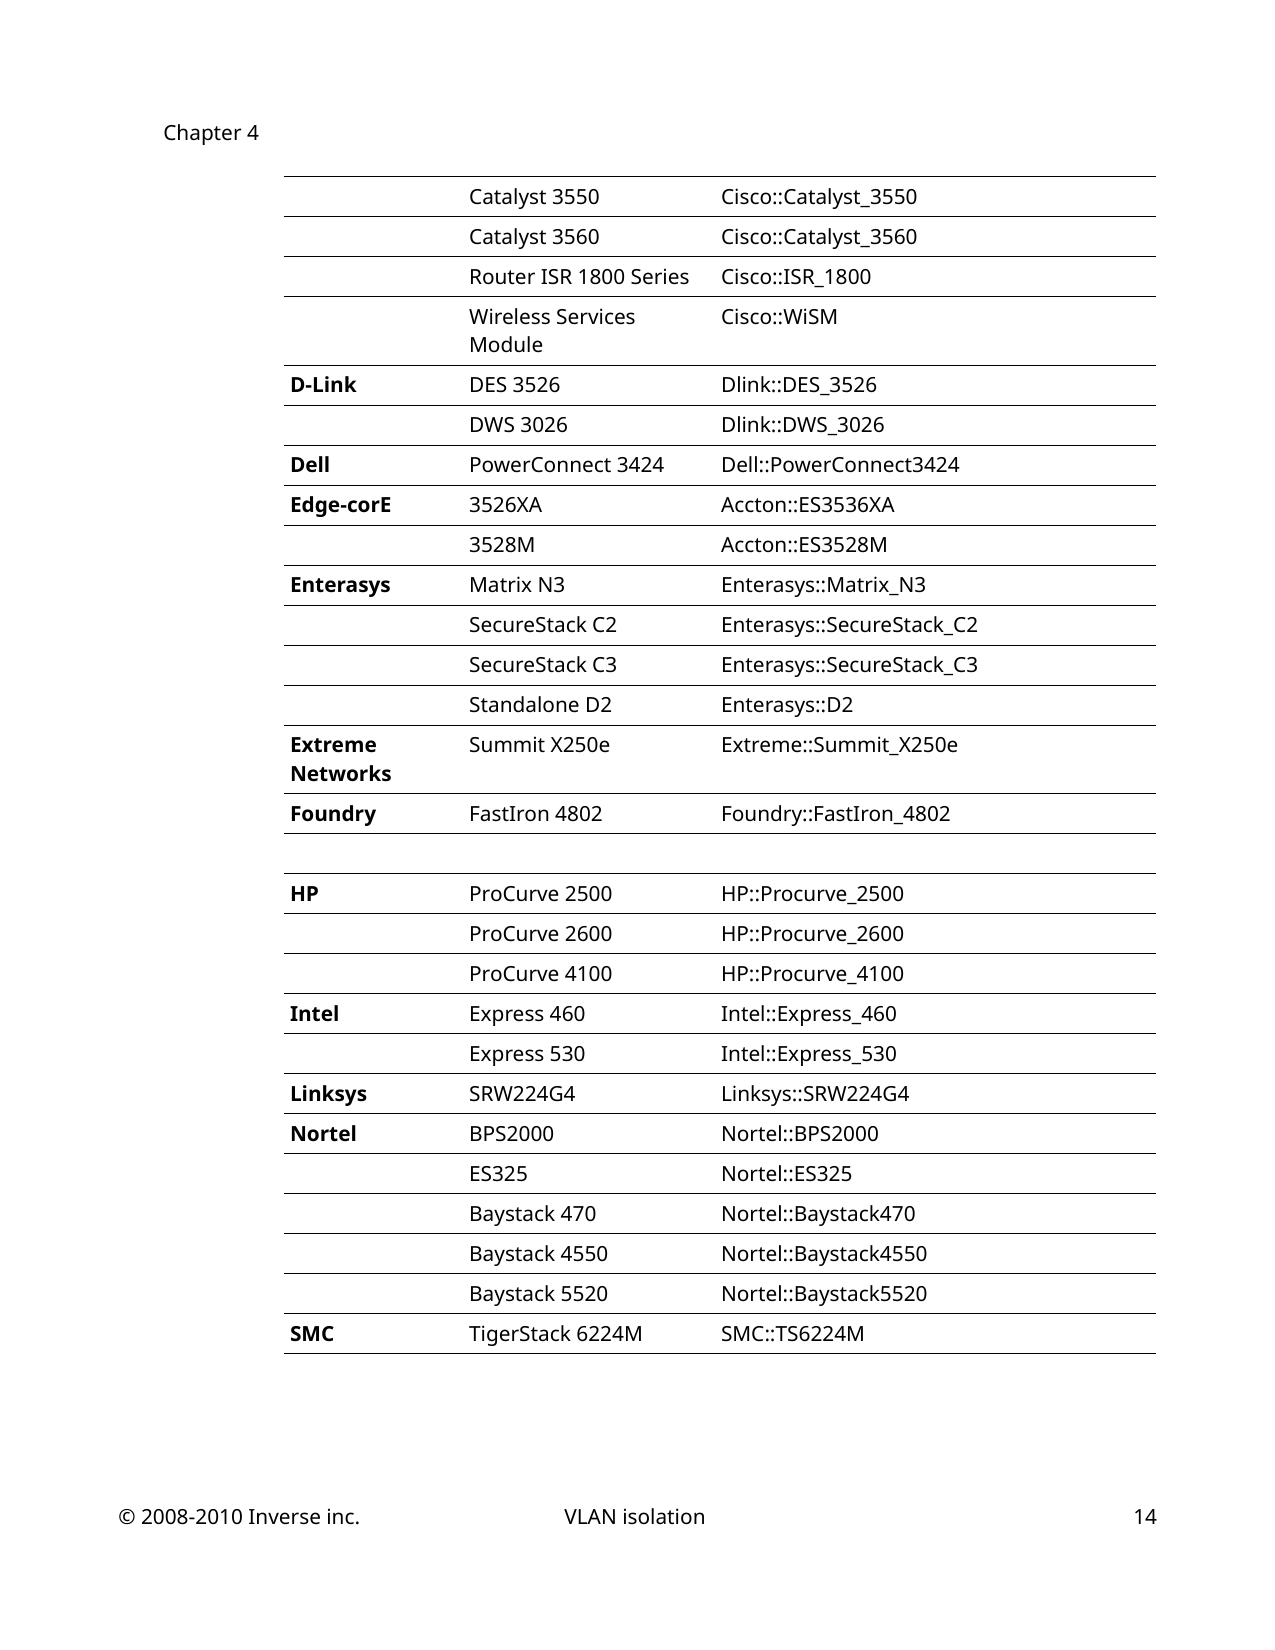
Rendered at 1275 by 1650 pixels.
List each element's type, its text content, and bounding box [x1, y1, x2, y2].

table_cell [284, 1034, 463, 1073]
table_cell Intel::Express_530 [715, 1034, 1156, 1073]
table_cell Dell::PowerConnect3424 [715, 446, 1156, 484]
table_cell HP::Procurve_2600 [715, 914, 1156, 953]
table_cell [284, 406, 463, 444]
table_cell BPS2000 [463, 1114, 715, 1153]
table_cell D-Link [284, 366, 463, 404]
table_cell DES 3526 [463, 366, 715, 404]
table_cell Dell [284, 446, 463, 484]
table_cell Dlink::DES_3526 [715, 366, 1156, 404]
table_cell Nortel::Baystack470 [715, 1194, 1156, 1233]
table_cell [284, 257, 463, 296]
table_cell 3528M [463, 526, 715, 564]
table_cell [284, 297, 463, 364]
table_cell SecureStack C2 [463, 606, 715, 644]
table_cell Linksys::SRW224G4 [715, 1074, 1156, 1113]
table_cell SecureStack C3 [463, 646, 715, 684]
table_cell Wireless Services Module [463, 297, 715, 364]
table_cell Cisco::Catalyst_3560 [715, 217, 1156, 256]
table_cell Intel::Express_460 [715, 994, 1156, 1033]
table_cell Nortel [284, 1114, 463, 1153]
table_cell PowerConnect 3424 [463, 446, 715, 484]
table_cell HP::Procurve_4100 [715, 954, 1156, 993]
table_cell [284, 217, 463, 256]
table_cell SMC [284, 1314, 463, 1353]
table_cell ProCurve 2600 [463, 914, 715, 953]
table_cell Enterasys::SecureStack_C2 [715, 606, 1156, 644]
table_cell [284, 686, 463, 724]
table_cell Catalyst 3550 [463, 177, 715, 216]
table_cell HP [284, 874, 463, 913]
table_cell [284, 914, 463, 953]
table_cell [284, 1154, 463, 1193]
table_cell Express 530 [463, 1034, 715, 1073]
table_cell Matrix N3 [463, 566, 715, 604]
table_cell Summit X250e [463, 726, 715, 793]
table_cell Foundry::FastIron_4802 [715, 794, 1156, 833]
table_cell [284, 954, 463, 993]
table_cell [284, 1274, 463, 1313]
table_cell [715, 834, 1156, 873]
table_cell Standalone D2 [463, 686, 715, 724]
table_cell HP::Procurve_2500 [715, 874, 1156, 913]
table_cell ProCurve 4100 [463, 954, 715, 993]
table_cell [284, 1194, 463, 1233]
table_cell Accton::ES3536XA [715, 486, 1156, 524]
table_cell Express 460 [463, 994, 715, 1033]
table_cell [284, 526, 463, 564]
table_cell ProCurve 2500 [463, 874, 715, 913]
table_cell [284, 1234, 463, 1273]
table_cell Enterasys::D2 [715, 686, 1156, 724]
table_cell Intel [284, 994, 463, 1033]
table_cell Nortel::Baystack4550 [715, 1234, 1156, 1273]
table_cell 3526XA [463, 486, 715, 524]
table_cell FastIron 4802 [463, 794, 715, 833]
table_cell Nortel::ES325 [715, 1154, 1156, 1193]
table_cell SRW224G4 [463, 1074, 715, 1113]
table_cell Foundry [284, 794, 463, 833]
table_cell [284, 177, 463, 216]
table_cell Catalyst 3560 [463, 217, 715, 256]
table_cell Enterasys [284, 566, 463, 604]
table_cell Baystack 4550 [463, 1234, 715, 1273]
table_cell DWS 3026 [463, 406, 715, 444]
table_cell [284, 646, 463, 684]
table_cell Nortel::Baystack5520 [715, 1274, 1156, 1313]
table_cell Cisco::Catalyst_3550 [715, 177, 1156, 216]
table_cell Linksys [284, 1074, 463, 1113]
table_cell Enterasys::Matrix_N3 [715, 566, 1156, 604]
table_cell Nortel::BPS2000 [715, 1114, 1156, 1153]
table_cell [463, 834, 715, 873]
table_cell Extreme Networks [284, 726, 463, 793]
table_cell Baystack 470 [463, 1194, 715, 1233]
table_cell SMC::TS6224M [715, 1314, 1156, 1353]
table_cell Extreme::Summit_X250e [715, 726, 1156, 793]
table_cell [284, 606, 463, 644]
table_cell Dlink::DWS_3026 [715, 406, 1156, 444]
table_cell [284, 834, 463, 873]
table_cell Edge-corE [284, 486, 463, 524]
table_cell Baystack 5520 [463, 1274, 715, 1313]
table_cell TigerStack 6224M [463, 1314, 715, 1353]
table_cell Cisco::ISR_1800 [715, 257, 1156, 296]
table_cell Cisco::WiSM [715, 297, 1156, 364]
table_cell Router ISR 1800 Series [463, 257, 715, 296]
table_cell Accton::ES3528M [715, 526, 1156, 564]
table_cell ES325 [463, 1154, 715, 1193]
table_cell Enterasys::SecureStack_C3 [715, 646, 1156, 684]
